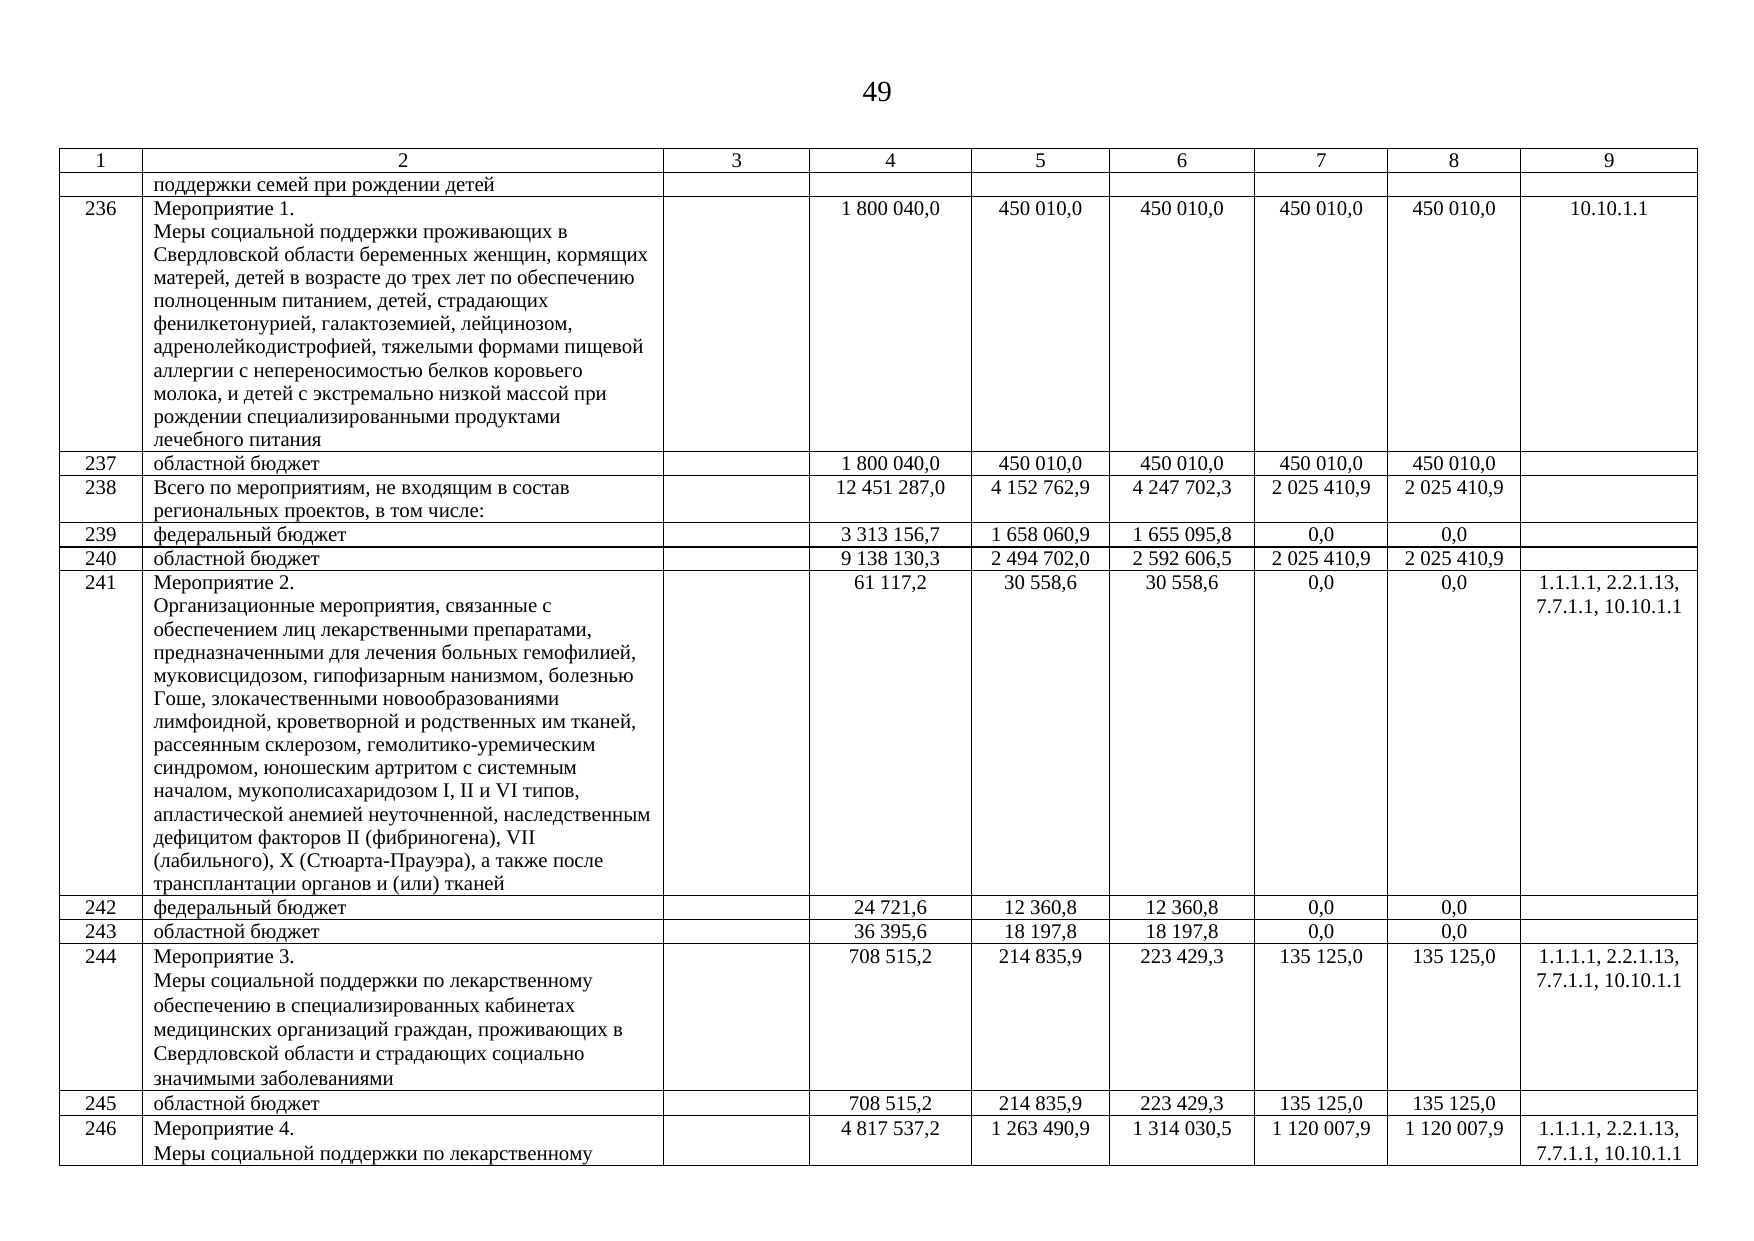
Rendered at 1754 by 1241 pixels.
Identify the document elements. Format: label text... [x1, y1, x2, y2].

table_cell [1521, 896, 1697, 919]
table_cell [664, 476, 809, 522]
table_cell федеральный бюджет [143, 896, 663, 919]
table_cell 30 558,6 [972, 571, 1109, 895]
table_cell 4 247 702,3 [1110, 476, 1254, 522]
table_cell 243 [60, 920, 142, 943]
table_cell [1521, 476, 1697, 522]
table_cell 450 010,0 [1110, 452, 1254, 475]
table_cell 1.1.1.1, 2.2.1.13, 7.7.1.1, 10.10.1.1 [1521, 1116, 1697, 1165]
table_header 5 [972, 149, 1109, 172]
table_cell Мероприятие 2. Организационные мероприятия, связанные с обеспечением лиц лекарственными препаратами, предназначенными для лечения больных гемофилией, муковисцидозом, гипофизарным нанизмом, болезнью Гоше, злокачественными новообразованиями лимфоидной, кроветворной и родственных им тканей, рассеянным склерозом, гемолитико-уремическим синдромом, юношеским артритом с системным началом, мукополисахаридозом I, II и VI типов, апластической анемией неуточненной, наследственным дефицитом факторов II (фибриногена), VII (лабильного), X (Стюарта-Прауэра), а также после трансплантации органов и (или) тканей [143, 571, 663, 895]
table_cell Всего по мероприятиям, не входящим в состав региональных проектов, в том числе: [143, 476, 663, 522]
table_cell 1 120 007,9 [1388, 1116, 1520, 1165]
table_cell 239 [60, 523, 142, 546]
table_cell областной бюджет [143, 920, 663, 943]
table_cell 1 655 095,8 [1110, 523, 1254, 546]
table_cell Мероприятие 4. Меры социальной поддержки по лекарственному [143, 1116, 663, 1165]
table_cell 9 138 130,3 [810, 548, 971, 570]
table_cell 12 451 287,0 [810, 476, 971, 522]
table_cell 12 360,8 [972, 896, 1109, 919]
table_cell 135 125,0 [1388, 944, 1520, 1090]
table_cell 2 025 410,9 [1388, 476, 1520, 522]
table_cell 135 125,0 [1388, 1091, 1520, 1115]
table_cell Мероприятие 3. Меры социальной поддержки по лекарственному обеспечению в специализированных кабинетах медицинских организаций граждан, проживающих в Свердловской области и страдающих социально значимыми заболеваниями [143, 944, 663, 1090]
table_header 7 [1255, 149, 1387, 172]
table_cell 18 197,8 [972, 920, 1109, 943]
table_header 8 [1388, 149, 1520, 172]
table_cell 241 [60, 571, 142, 895]
table_cell 223 429,3 [1110, 944, 1254, 1090]
table_cell [664, 920, 809, 943]
table_cell 10.10.1.1 [1521, 197, 1697, 451]
table_cell 450 010,0 [1255, 452, 1387, 475]
table_cell 1 658 060,9 [972, 523, 1109, 546]
table_cell 30 558,6 [1110, 571, 1254, 895]
table_cell [664, 523, 809, 546]
table_cell [1521, 920, 1697, 943]
table_cell 223 429,3 [1110, 1091, 1254, 1115]
table_cell 4 817 537,2 [810, 1116, 971, 1165]
table_cell [664, 197, 809, 451]
table_cell федеральный бюджет [143, 523, 663, 546]
table_cell [1521, 452, 1697, 475]
table_cell 0,0 [1255, 523, 1387, 546]
table_cell 450 010,0 [1388, 452, 1520, 475]
table_cell [664, 896, 809, 919]
table_cell 237 [60, 452, 142, 475]
table_cell 450 010,0 [972, 452, 1109, 475]
table_cell 24 721,6 [810, 896, 971, 919]
table_cell 2 592 606,5 [1110, 548, 1254, 570]
table_cell [1110, 173, 1254, 196]
table_cell [972, 173, 1109, 196]
table_cell областной бюджет [143, 452, 663, 475]
table_cell 450 010,0 [1110, 197, 1254, 451]
table_cell 450 010,0 [1388, 197, 1520, 451]
table_cell 242 [60, 896, 142, 919]
table_cell [664, 452, 809, 475]
table_cell [1388, 173, 1520, 196]
table_cell областной бюджет [143, 548, 663, 570]
table_cell 450 010,0 [1255, 197, 1387, 451]
table_cell 1 263 490,9 [972, 1116, 1109, 1165]
table_cell 2 494 702,0 [972, 548, 1109, 570]
table_cell 1 314 030,5 [1110, 1116, 1254, 1165]
table_cell [1521, 523, 1697, 546]
table_cell Мероприятие 1. Меры социальной поддержки проживающих в Свердловской области беременных женщин, кормящих матерей, детей в возрасте до трех лет по обеспечению полноценным питанием, детей, страдающих фенилкетонурией, галактоземией, лейцинозом, адренолейкодистрофией, тяжелыми формами пищевой аллергии с непереносимостью белков коровьего молока, и детей с экстремально низкой массой при рождении специализированными продуктами лечебного питания [143, 197, 663, 451]
table_header 6 [1110, 149, 1254, 172]
table_cell 1 800 040,0 [810, 452, 971, 475]
table_cell 0,0 [1255, 571, 1387, 895]
table_cell [664, 1091, 809, 1115]
table_cell 2 025 410,9 [1255, 476, 1387, 522]
table_cell [60, 173, 142, 196]
table_cell 245 [60, 1091, 142, 1115]
table_cell 1.1.1.1, 2.2.1.13, 7.7.1.1, 10.10.1.1 [1521, 944, 1697, 1090]
table_cell [664, 1116, 809, 1165]
table_cell поддержки семей при рождении детей [143, 173, 663, 196]
table_cell 0,0 [1388, 571, 1520, 895]
table_cell 0,0 [1388, 920, 1520, 943]
table_cell 1 120 007,9 [1255, 1116, 1387, 1165]
table_cell 214 835,9 [972, 944, 1109, 1090]
table_cell [664, 548, 809, 570]
table_cell 238 [60, 476, 142, 522]
table_cell 1.1.1.1, 2.2.1.13, 7.7.1.1, 10.10.1.1 [1521, 571, 1697, 895]
table_cell 246 [60, 1116, 142, 1165]
table_header 9 [1521, 149, 1697, 172]
table_cell 135 125,0 [1255, 944, 1387, 1090]
table_cell 240 [60, 548, 142, 570]
table_cell 2 025 410,9 [1255, 548, 1387, 570]
table_header 1 [60, 149, 142, 172]
table_cell 236 [60, 197, 142, 451]
table_cell 244 [60, 944, 142, 1090]
table_cell [1521, 173, 1697, 196]
table_cell [810, 173, 971, 196]
table_cell [1521, 1091, 1697, 1115]
table_cell 135 125,0 [1255, 1091, 1387, 1115]
table_cell [664, 571, 809, 895]
table_cell 0,0 [1388, 523, 1520, 546]
table_cell 1 800 040,0 [810, 197, 971, 451]
table_cell 0,0 [1388, 896, 1520, 919]
table_cell 36 395,6 [810, 920, 971, 943]
table_cell 18 197,8 [1110, 920, 1254, 943]
table_header 3 [664, 149, 809, 172]
table_cell 708 515,2 [810, 1091, 971, 1115]
table_cell [1521, 548, 1697, 570]
table_cell 3 313 156,7 [810, 523, 971, 546]
table_cell [664, 944, 809, 1090]
table_cell областной бюджет [143, 1091, 663, 1115]
table_cell 61 117,2 [810, 571, 971, 895]
table_cell [1255, 173, 1387, 196]
table_cell 708 515,2 [810, 944, 971, 1090]
table_cell 4 152 762,9 [972, 476, 1109, 522]
table_cell 214 835,9 [972, 1091, 1109, 1115]
table_header 2 [143, 149, 663, 172]
table_header 4 [810, 149, 971, 172]
table_cell 0,0 [1255, 896, 1387, 919]
table_cell 0,0 [1255, 920, 1387, 943]
table_cell [664, 173, 809, 196]
table_cell 2 025 410,9 [1388, 548, 1520, 570]
table_cell 450 010,0 [972, 197, 1109, 451]
table_cell 12 360,8 [1110, 896, 1254, 919]
